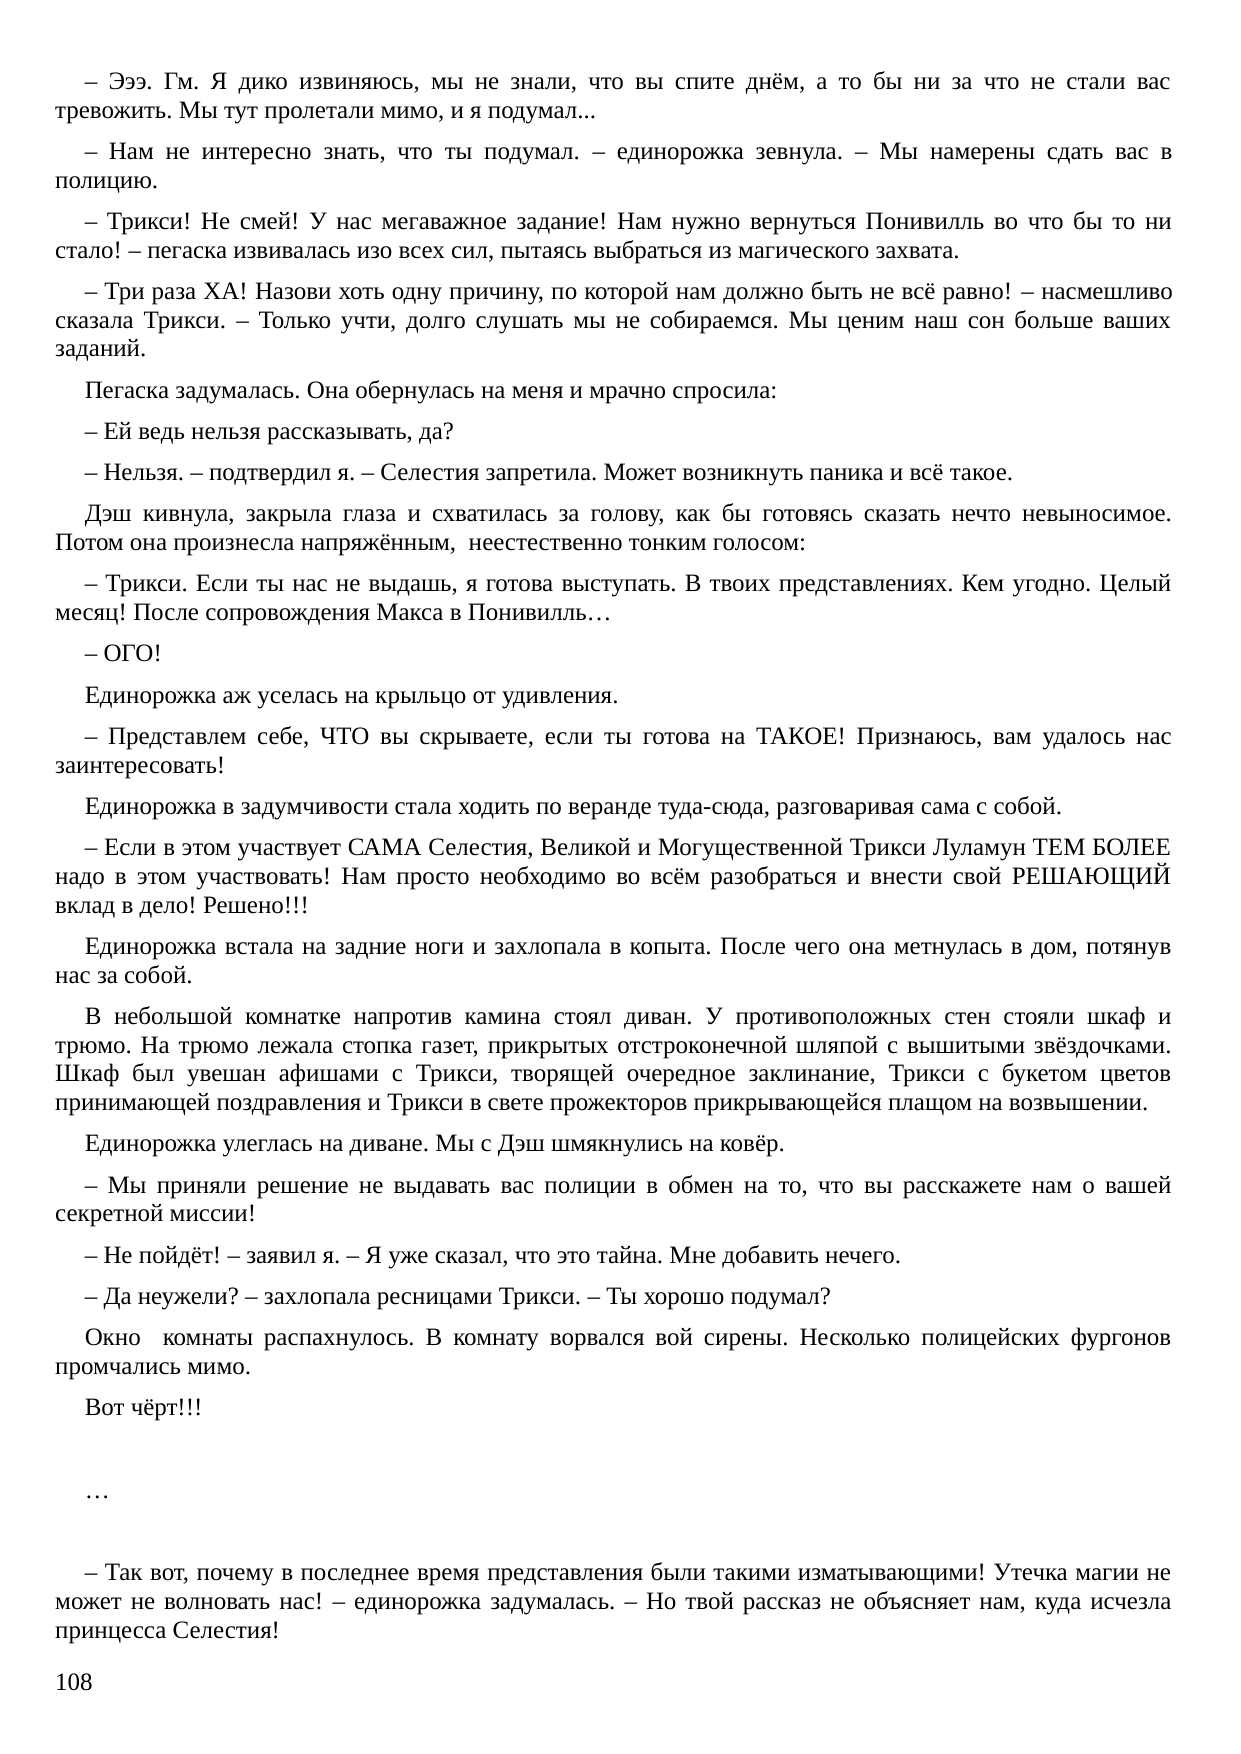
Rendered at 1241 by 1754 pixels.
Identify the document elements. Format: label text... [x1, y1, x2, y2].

text Окно комнаты распахнулось. В комнату ворвался вой сирены. Несколько полицейских фургонов промчались мимо. [55, 1322, 1173, 1380]
text Вот чёрт!!! [55, 1392, 1173, 1421]
text – Нам не интересно знать, что ты подумал. – единорожка зевнула. – Мы намерены сдать вас в полицию. [55, 136, 1173, 193]
text – Представлем себе, ЧТО вы скрываете, если ты готова на ТАКОЕ! Признаюсь, вам удалось нас заинтересовать! [55, 721, 1173, 778]
text – Три раза ХА! Назови хоть одну причину, по которой нам должно быть не всё равно! – насмешливо сказала Трикси. – Только учти, долго слушать мы не собираемся. Мы ценим наш сон больше ваших заданий. [55, 276, 1173, 362]
text – Да неужели? – захлопала ресницами Трикси. – Ты хорошо подумал? [55, 1281, 1173, 1310]
text – Нельзя. – подтвердил я. – Селестия запретила. Может возникнуть паника и всё такое. [55, 457, 1173, 486]
text … [55, 1475, 1173, 1503]
text В небольшой комнатке напротив камина стоял диван. У противоположных стен стояли шкаф и трюмо. На трюмо лежала стопка газет, прикрытых отстроконечной шляпой с вышитыми звёздочками. Шкаф был увешан афишами с Трикси, творящей очередное заклинание, Трикси с букетом цветов принимающей поздравления и Трикси в свете прожекторов прикрывающейся плащом на возвышении. [55, 1001, 1173, 1116]
text – Ей ведь нельзя рассказывать, да? [55, 416, 1173, 445]
text – Если в этом участвует САМА Селестия, Великой и Могущественной Трикси Луламун ТЕМ БОЛЕЕ надо в этом участвовать! Нам просто необходимо во всём разобраться и внести свой РЕШАЮЩИЙ вклад в дело! Решено!!! [55, 832, 1173, 918]
text Дэш кивнула, закрыла глаза и схватилась за голову, как бы готовясь сказать нечто невыносимое. Потом она произнесла напряжённым, неестественно тонким голосом: [55, 498, 1173, 556]
text – Трикси. Если ты нас не выдашь, я готова выступать. В твоих представлениях. Кем угодно. Целый месяц! После сопровождения Макса в Понивилль… [55, 568, 1173, 626]
text Единорожка аж уселась на крыльцо от удивления. [55, 680, 1173, 708]
text – Эээ. Гм. Я дико извиняюсь, мы не знали, что вы спите днём, а то бы ни за что не стали вас тревожить. Мы тут пролетали мимо, и я подумал... [55, 66, 1173, 123]
text – Не пойдёт! – заявил я. – Я уже сказал, что это тайна. Мне добавить нечего. [55, 1240, 1173, 1268]
text Пегаска задумалась. Она обернулась на меня и мрачно спросила: [55, 375, 1173, 403]
text – Мы приняли решение не выдавать вас полиции в обмен на то, что вы расскажете нам о вашей секретной миссии! [55, 1170, 1173, 1227]
text – ОГО! [55, 638, 1173, 667]
text Единорожка в задумчивости стала ходить по веранде туда-сюда, разговаривая сама с собой. [55, 791, 1173, 820]
text – Трикси! Не смей! У нас мегаважное задание! Нам нужно вернуться Понивилль во что бы то ни стало! – пегаска извивалась изо всех сил, пытаясь выбраться из магического захвата. [55, 206, 1173, 263]
text Единорожка улеглась на диване. Мы с Дэш шмякнулись на ковёр. [55, 1128, 1173, 1157]
text – Так вот, почему в последнее время представления были такими изматывающими! Утечка магии не может не волновать нас! – единорожка задумалась. – Но твой рассказ не объясняет нам, куда исчезла принцесса Селестия! [55, 1557, 1173, 1643]
text Единорожка встала на задние ноги и захлопала в копыта. После чего она метнулась в дом, потянув нас за собой. [55, 931, 1173, 988]
